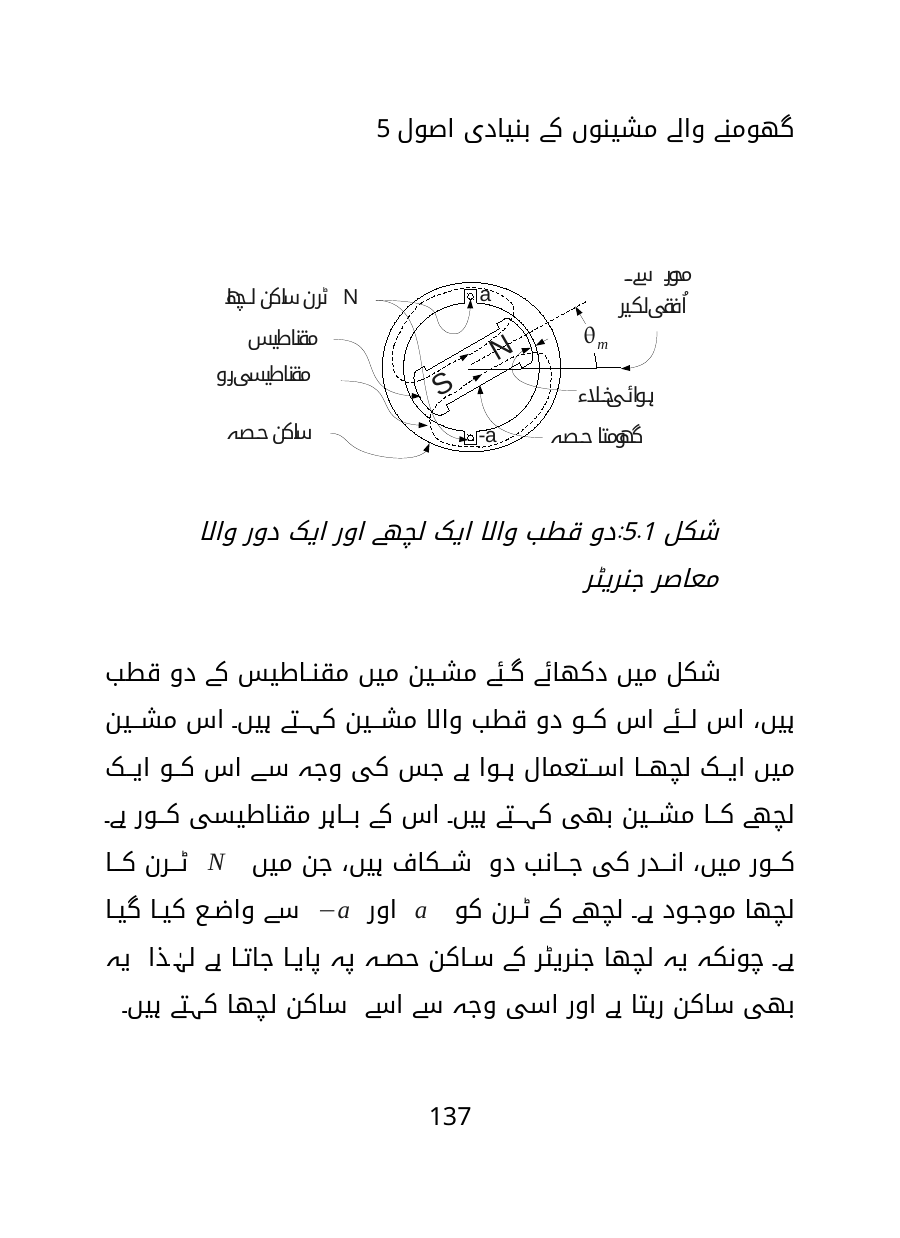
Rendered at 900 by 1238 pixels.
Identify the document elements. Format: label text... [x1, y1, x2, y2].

text شکل میں دکھائے گئے مشین میں مقناطیس کے دو قطب ہیں، اس لئے اس کو دو قطب والا مشین کہتے ہیں۔ اس مشین میں ایک لچھا استعمال ہوا ہے جس کی وجہ سے اس کو ایک لچھے کا مشین بھی کہتے ہیں۔ اس کے باہر مقناطیسی کور ہے۔ کور میں، اندر کی جانب دو شکاف ہیں، جن میں ٹرن کا لچھا موجود ہے۔ لچھے کے ٹرن کو اورسے واضع کیا گیا ہے۔ چونکہ یہ لچھا جنریٹر کے ساکن حصہ پہ پایا جاتا ہے لہٰذا یہ بھی ساکن رہتا ہے اور اسی وجہ سے اسے ساکن لچھا کہتے ہیں۔ [105, 649, 795, 1029]
text شکل 5.1:دو قطب والا ایک لچھے اور ایک دور والا معاصر جنریٹر [182, 195, 718, 603]
